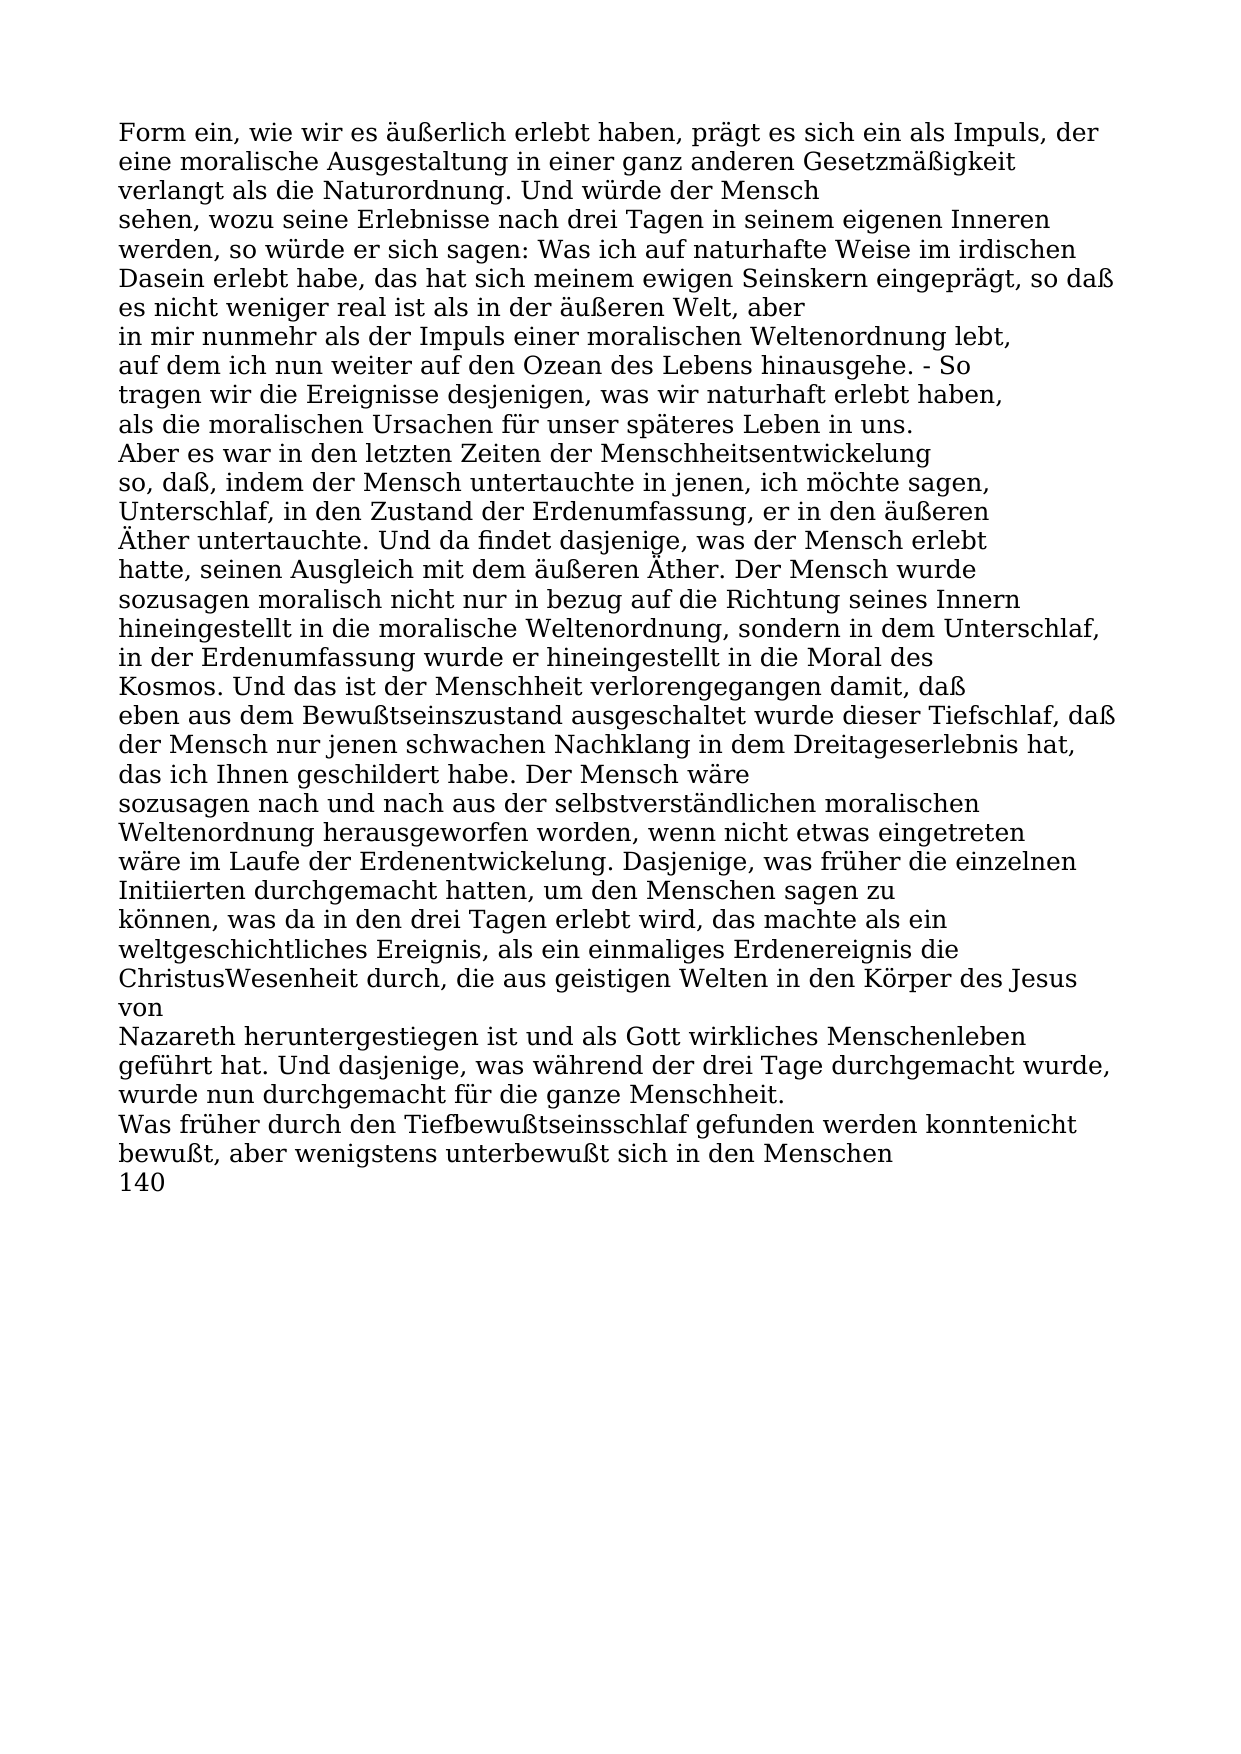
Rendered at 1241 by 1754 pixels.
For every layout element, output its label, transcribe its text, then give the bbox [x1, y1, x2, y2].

text 140 [118, 1168, 1122, 1197]
text Weltenordnung herausgeworfen worden, wenn nicht etwas eingetreten [118, 818, 1122, 847]
text eben aus dem Bewußtseinszustand ausgeschaltet wurde dieser Tiefschlaf, daß der Mensch nur jenen schwachen Nachklang in dem Dreitageserlebnis hat, das ich Ihnen geschildert habe. Der Mensch wäre [118, 701, 1122, 789]
text wäre im Laufe der Erdenentwickelung. Dasjenige, was früher die einzelnen Initiierten durchgemacht hatten, um den Menschen sagen zu [118, 847, 1122, 906]
text hineingestellt in die moralische Weltenordnung, sondern in dem Unterschlaf, in der Erdenumfassung wurde er hineingestellt in die Moral des [118, 614, 1122, 672]
text Kosmos. Und das ist der Menschheit verlorengegangen damit, daß [118, 672, 1122, 701]
text sozusagen nach und nach aus der selbstverständlichen moralischen [118, 789, 1122, 818]
text so, daß, indem der Mensch untertauchte in jenen, ich möchte sagen, [118, 468, 1122, 497]
text Aber es war in den letzten Zeiten der Menschheitsentwickelung [118, 439, 1122, 468]
text können, was da in den drei Tagen erlebt wird, das machte als ein weltgeschichtliches Ereignis, als ein einmaliges Erdenereignis die ChristusWesenheit durch, die aus geistigen Welten in den Körper des Jesus von [118, 906, 1122, 1022]
text Form ein, wie wir es äußerlich erlebt haben, prägt es sich ein als Impuls, der eine moralische Ausgestaltung in einer ganz anderen Gesetzmäßigkeit verlangt als die Naturordnung. Und würde der Mensch [118, 118, 1122, 206]
text Nazareth heruntergestiegen ist und als Gott wirkliches Menschenleben geführt hat. Und dasjenige, was während der drei Tage durchgemacht wurde, wurde nun durchgemacht für die ganze Menschheit. [118, 1022, 1122, 1110]
text Was früher durch den Tiefbewußtseinsschlaf gefunden werden konntenicht bewußt, aber wenigstens unterbewußt sich in den Menschen [118, 1110, 1122, 1168]
text hatte, seinen Ausgleich mit dem äußeren Äther. Der Mensch wurde [118, 556, 1122, 585]
text sozusagen moralisch nicht nur in bezug auf die Richtung seines Innern [118, 585, 1122, 614]
text als die moralischen Ursachen für unser späteres Leben in uns. [118, 410, 1122, 439]
text Äther untertauchte. Und da findet dasjenige, was der Mensch erlebt [118, 526, 1122, 556]
text auf dem ich nun weiter auf den Ozean des Lebens hinausgehe. - So [118, 351, 1122, 381]
text werden, so würde er sich sagen: Was ich auf naturhafte Weise im irdischen Dasein erlebt habe, das hat sich meinem ewigen Seinskern eingeprägt, so daß es nicht weniger real ist als in der äußeren Welt, aber [118, 235, 1122, 322]
text in mir nunmehr als der Impuls einer moralischen Weltenordnung lebt, [118, 322, 1122, 351]
text tragen wir die Ereignisse desjenigen, was wir naturhaft erlebt haben, [118, 381, 1122, 410]
text sehen, wozu seine Erlebnisse nach drei Tagen in seinem eigenen Inneren [118, 206, 1122, 235]
text Unterschlaf, in den Zustand der Erdenumfassung, er in den äußeren [118, 497, 1122, 526]
